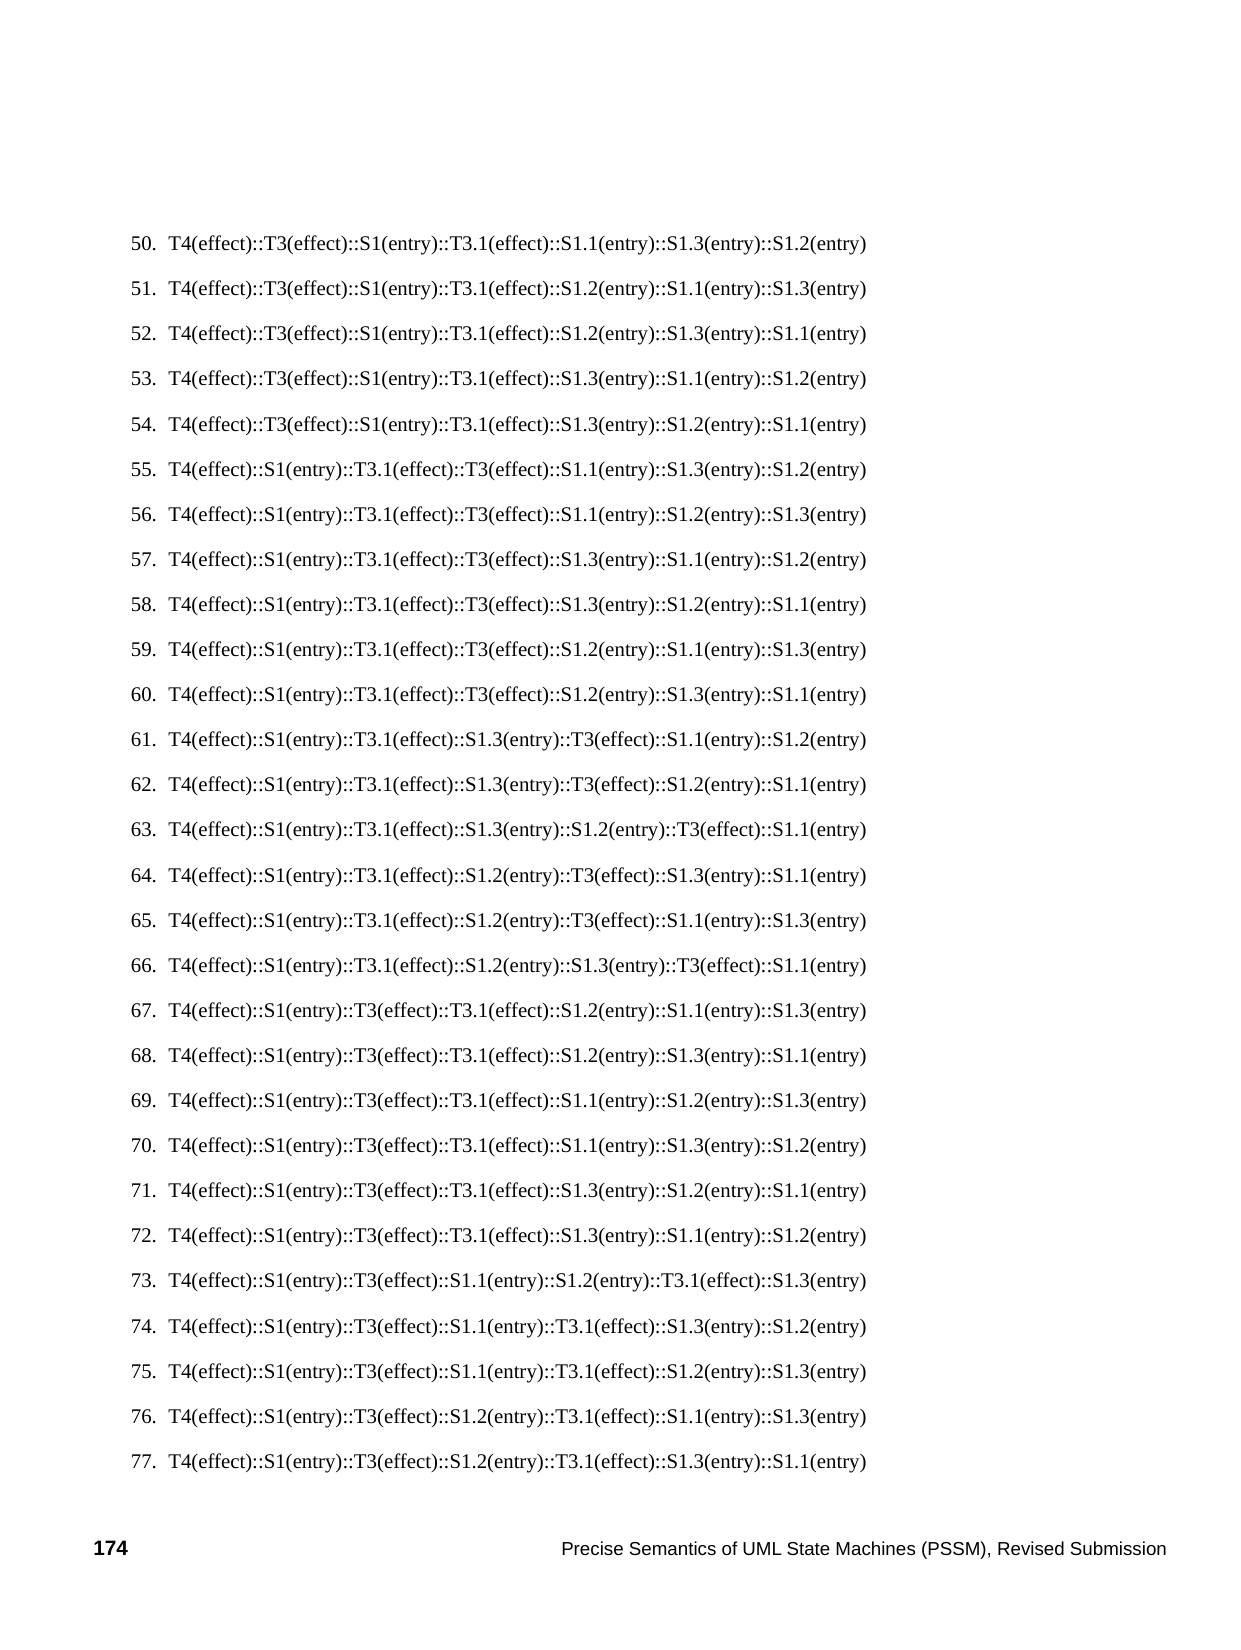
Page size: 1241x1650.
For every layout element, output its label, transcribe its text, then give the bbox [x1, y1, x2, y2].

list T4(effect)::T3(effect)::S1(entry)::T3.1(effect)::S1.1(entry)::S1.3(entry)::S1.2(entry) [131, 231, 1164, 255]
list T4(effect)::S1(entry)::T3.1(effect)::S1.3(entry)::T3(effect)::S1.1(entry)::S1.2(entry) [131, 727, 1164, 751]
list T4(effect)::S1(entry)::T3(effect)::T3.1(effect)::S1.3(entry)::S1.1(entry)::S1.2(entry) [131, 1223, 1164, 1247]
list T4(effect)::T3(effect)::S1(entry)::T3.1(effect)::S1.3(entry)::S1.1(entry)::S1.2(entry) [131, 366, 1164, 390]
list T4(effect)::S1(entry)::T3.1(effect)::S1.3(entry)::T3(effect)::S1.2(entry)::S1.1(entry) [131, 772, 1164, 796]
list T4(effect)::S1(entry)::T3(effect)::S1.1(entry)::S1.2(entry)::T3.1(effect)::S1.3(entry) [131, 1268, 1164, 1292]
list T4(effect)::S1(entry)::T3(effect)::S1.2(entry)::T3.1(effect)::S1.1(entry)::S1.3(entry) [131, 1404, 1164, 1428]
list T4(effect)::S1(entry)::T3(effect)::T3.1(effect)::S1.3(entry)::S1.2(entry)::S1.1(entry) [131, 1178, 1164, 1202]
list T4(effect)::S1(entry)::T3(effect)::S1.1(entry)::T3.1(effect)::S1.3(entry)::S1.2(entry) [131, 1313, 1164, 1338]
list T4(effect)::S1(entry)::T3.1(effect)::T3(effect)::S1.2(entry)::S1.3(entry)::S1.1(entry) [131, 682, 1164, 706]
list T4(effect)::S1(entry)::T3.1(effect)::T3(effect)::S1.1(entry)::S1.2(entry)::S1.3(entry) [131, 502, 1164, 526]
list T4(effect)::S1(entry)::T3.1(effect)::T3(effect)::S1.1(entry)::S1.3(entry)::S1.2(entry) [131, 457, 1164, 481]
list T4(effect)::S1(entry)::T3(effect)::S1.1(entry)::T3.1(effect)::S1.2(entry)::S1.3(entry) [131, 1359, 1164, 1383]
list T4(effect)::S1(entry)::T3(effect)::T3.1(effect)::S1.1(entry)::S1.2(entry)::S1.3(entry) [131, 1088, 1164, 1112]
list T4(effect)::S1(entry)::T3.1(effect)::T3(effect)::S1.3(entry)::S1.2(entry)::S1.1(entry) [131, 592, 1164, 616]
list T4(effect)::S1(entry)::T3(effect)::T3.1(effect)::S1.2(entry)::S1.3(entry)::S1.1(entry) [131, 1043, 1164, 1067]
list T4(effect)::S1(entry)::T3(effect)::S1.2(entry)::T3.1(effect)::S1.3(entry)::S1.1(entry) [131, 1449, 1164, 1473]
list T4(effect)::S1(entry)::T3(effect)::T3.1(effect)::S1.2(entry)::S1.1(entry)::S1.3(entry) [131, 998, 1164, 1022]
list T4(effect)::S1(entry)::T3.1(effect)::T3(effect)::S1.2(entry)::S1.1(entry)::S1.3(entry) [131, 637, 1164, 661]
list T4(effect)::S1(entry)::T3.1(effect)::S1.3(entry)::S1.2(entry)::T3(effect)::S1.1(entry) [131, 817, 1164, 841]
list T4(effect)::T3(effect)::S1(entry)::T3.1(effect)::S1.3(entry)::S1.2(entry)::S1.1(entry) [131, 411, 1164, 436]
list T4(effect)::S1(entry)::T3.1(effect)::S1.2(entry)::S1.3(entry)::T3(effect)::S1.1(entry) [131, 953, 1164, 977]
list T4(effect)::T3(effect)::S1(entry)::T3.1(effect)::S1.2(entry)::S1.1(entry)::S1.3(entry) [131, 276, 1164, 300]
list T4(effect)::T3(effect)::S1(entry)::T3.1(effect)::S1.2(entry)::S1.3(entry)::S1.1(entry) [131, 321, 1164, 345]
list T4(effect)::S1(entry)::T3(effect)::T3.1(effect)::S1.1(entry)::S1.3(entry)::S1.2(entry) [131, 1133, 1164, 1157]
list T4(effect)::S1(entry)::T3.1(effect)::S1.2(entry)::T3(effect)::S1.1(entry)::S1.3(entry) [131, 908, 1164, 932]
list T4(effect)::S1(entry)::T3.1(effect)::T3(effect)::S1.3(entry)::S1.1(entry)::S1.2(entry) [131, 547, 1164, 571]
list T4(effect)::S1(entry)::T3.1(effect)::S1.2(entry)::T3(effect)::S1.3(entry)::S1.1(entry) [131, 862, 1164, 887]
